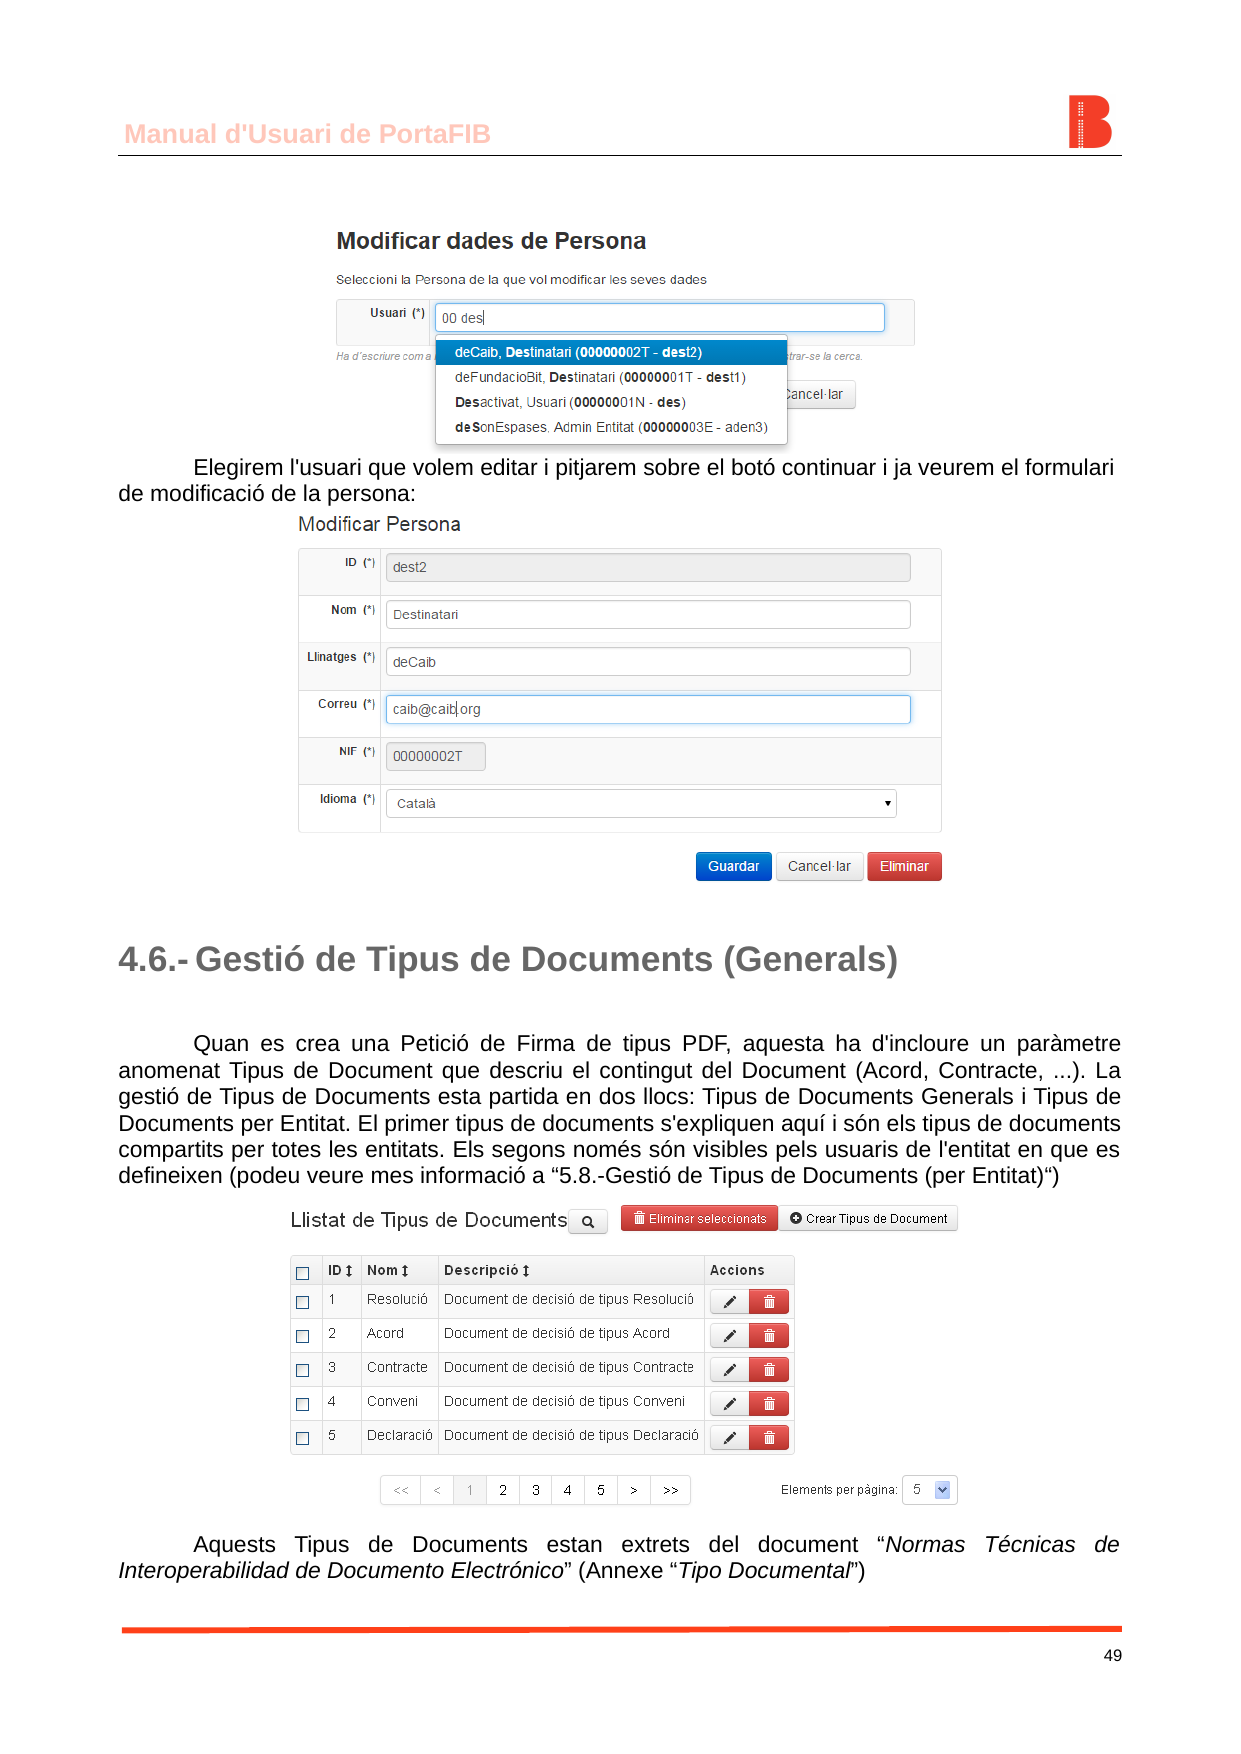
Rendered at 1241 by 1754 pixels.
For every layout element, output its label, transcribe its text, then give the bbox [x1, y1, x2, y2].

subtitle Gestió de Tipus de Documents (Generals) [118, 938, 1122, 979]
picture [291, 506, 950, 887]
picture [1063, 94, 1117, 150]
text Aquests Tipus de Documents estan extrets del document “Normas Técnicas de Interoperabilidad de Documento Electrónico” (Annexe “Tipo Documental”) [118, 1531, 1122, 1583]
text Elegirem l'usuari que volem editar i pitjarem sobre el botó continuar i ja veurem el formulari de modificació de la persona: [118, 454, 1122, 506]
picture [321, 215, 919, 454]
picture [275, 1201, 965, 1519]
text Quan es crea una Petició de Firma de tipus PDF, aquesta ha d'incloure un paràmetre anomenat Tipus de Document que descriu el contingut del Document (Acord, Contracte, ...). La gestió de Tipus de Documents esta partida en dos llocs: Tipus de Documents Generals i Tipus de Documents per Entitat. El primer tipus de documents s'expliquen aquí i són els tipus de documents compartits per totes les entitats. Els segons només són visibles pels usuaris de l'entitat en que es defineixen (podeu veure mes informació a “5.8.-Gestió de Tipus de Documents (per Entitat)“) [118, 1030, 1122, 1188]
